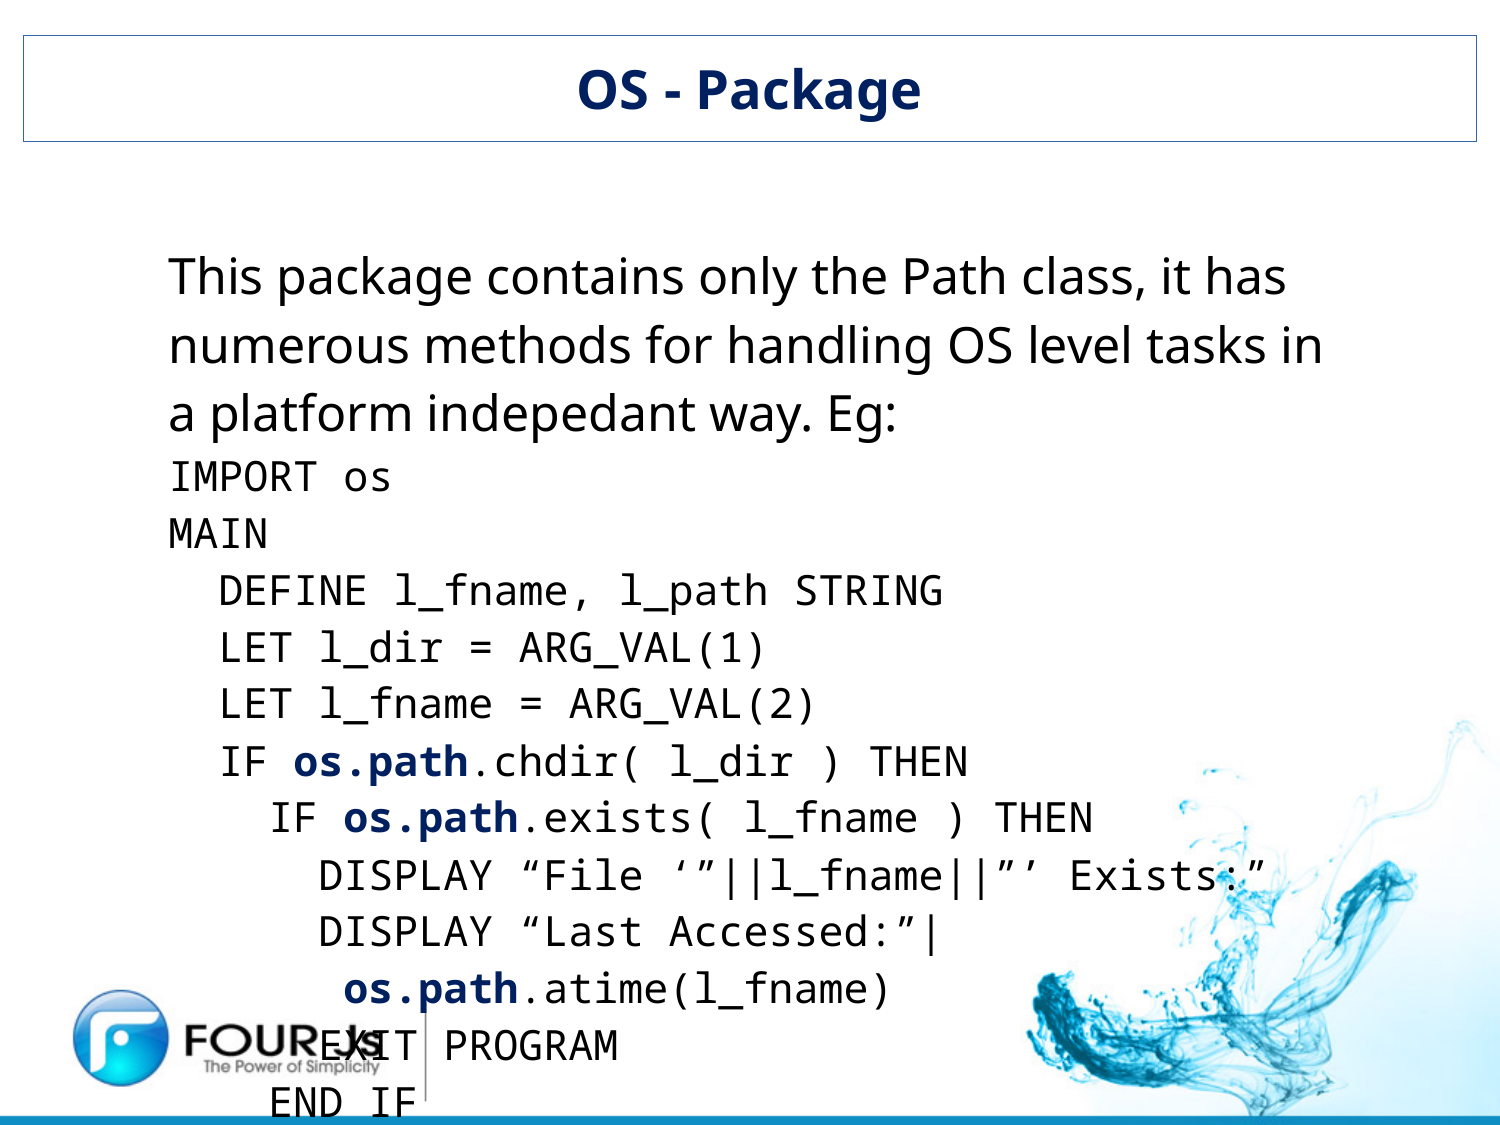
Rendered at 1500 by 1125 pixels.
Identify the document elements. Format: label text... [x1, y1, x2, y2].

title OS - Package [23, 35, 1477, 142]
text_box This package contains only the Path class, it has numerous methods for handling OS level tasks in a platform indepedant way. Eg: IMPORT os MAIN DEFINE l_fname, l_path STRING LET l_dir = ARG_VAL(1) LET l_fname = ARG_VAL(2) IF os.path.chdir( l_dir ) THEN IF os.path.exists( l_fname ) THEN DISPLAY “File ‘”||l_fname||”’ Exists:” DISPLAY “Last Accessed:”| os.path.atime(l_fname) EXIT PROGRAM END IF END IF [153, 234, 1371, 1115]
picture [0, 0, 1500, 1117]
